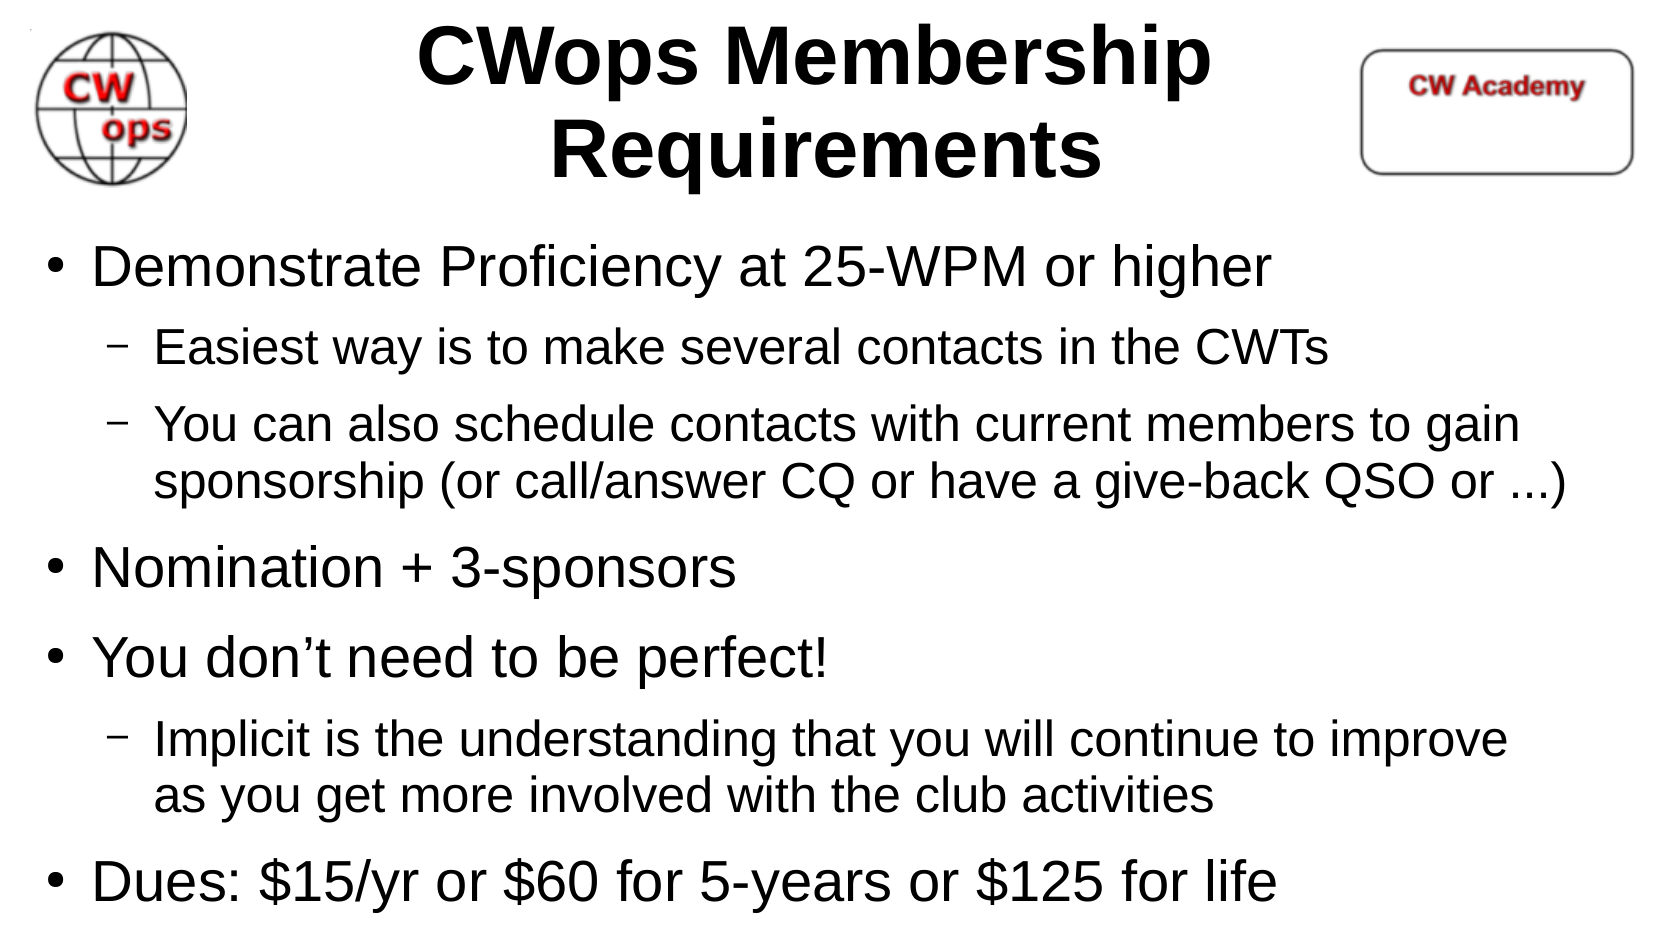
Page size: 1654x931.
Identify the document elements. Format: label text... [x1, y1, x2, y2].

picture [30, 29, 82, 194]
title CWops Membership Requirements [82, 0, 1571, 206]
picture [1571, 37, 1640, 186]
list Demonstrate Proficiency at 25-WPM or higher Easiest way is to make several contacts in the CWTs You can also schedule contacts with current members to gain sponsorship (or call/answer CQ or have a give-back QSO or ...) Nomination + 3-sponsors You don’t need to be perfect! Implicit is the understanding that you will continue to improve as you get more involved with the club activities Dues: $15/yr or $60 for 5-years or $125 for life [30, 233, 1571, 924]
